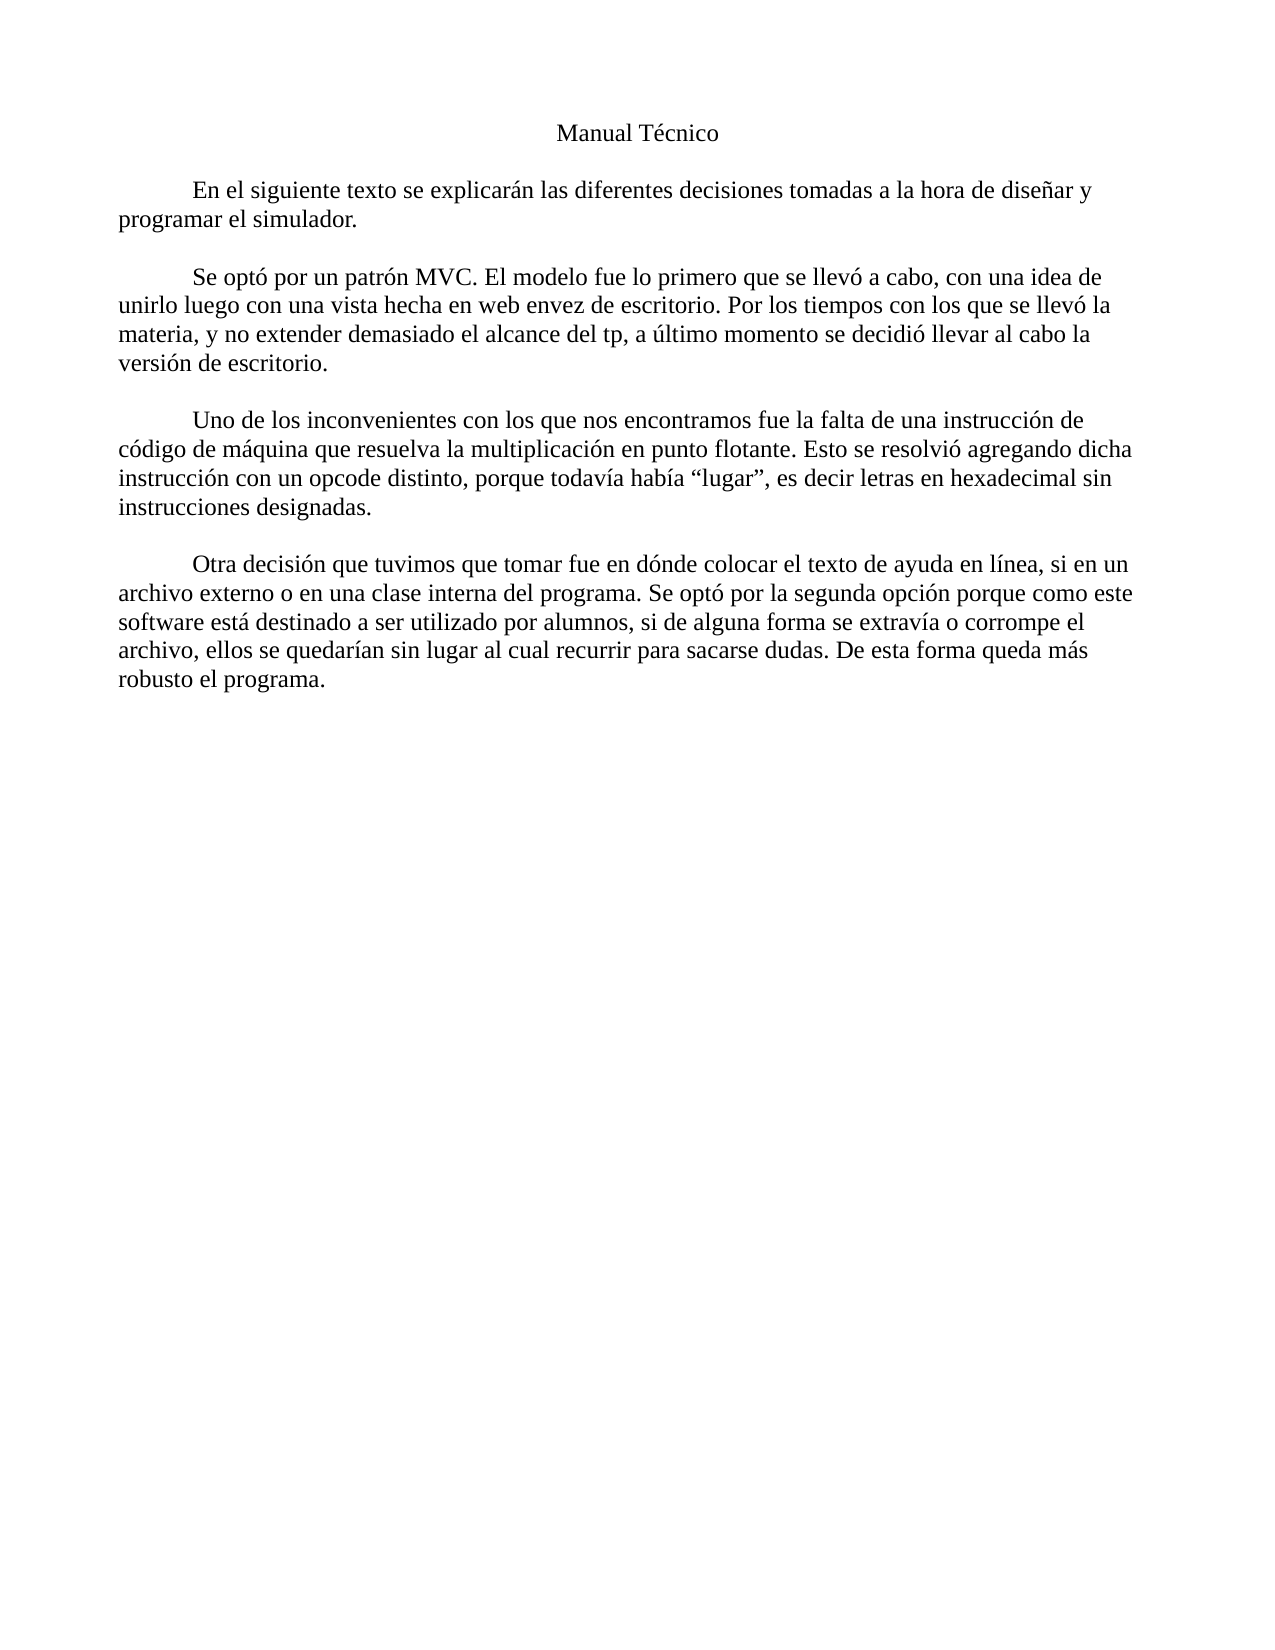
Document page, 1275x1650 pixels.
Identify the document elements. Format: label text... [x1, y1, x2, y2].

text Uno de los inconvenientes con los que nos encontramos fue la falta de una instrucción de código de máquina que resuelva la multiplicación en punto flotante. Esto se resolvió agregando dicha instrucción con un opcode distinto, porque todavía había “lugar”, es decir letras en hexadecimal sin instrucciones designadas. [118, 406, 1157, 521]
text En el siguiente texto se explicarán las diferentes decisiones tomadas a la hora de diseñar y programar el simulador. [118, 176, 1157, 233]
text Manual Técnico [118, 118, 1157, 147]
text Se optó por un patrón MVC. El modelo fue lo primero que se llevó a cabo, con una idea de unirlo luego con una vista hecha en web envez de escritorio. Por los tiempos con los que se llevó la materia, y no extender demasiado el alcance del tp, a último momento se decidió llevar al cabo la versión de escritorio. [118, 262, 1157, 377]
text Otra decisión que tuvimos que tomar fue en dónde colocar el texto de ayuda en línea, si en un archivo externo o en una clase interna del programa. Se optó por la segunda opción porque como este software está destinado a ser utilizado por alumnos, si de alguna forma se extravía o corrompe el archivo, ellos se quedarían sin lugar al cual recurrir para sacarse dudas. De esta forma queda más robusto el programa. [118, 549, 1157, 693]
